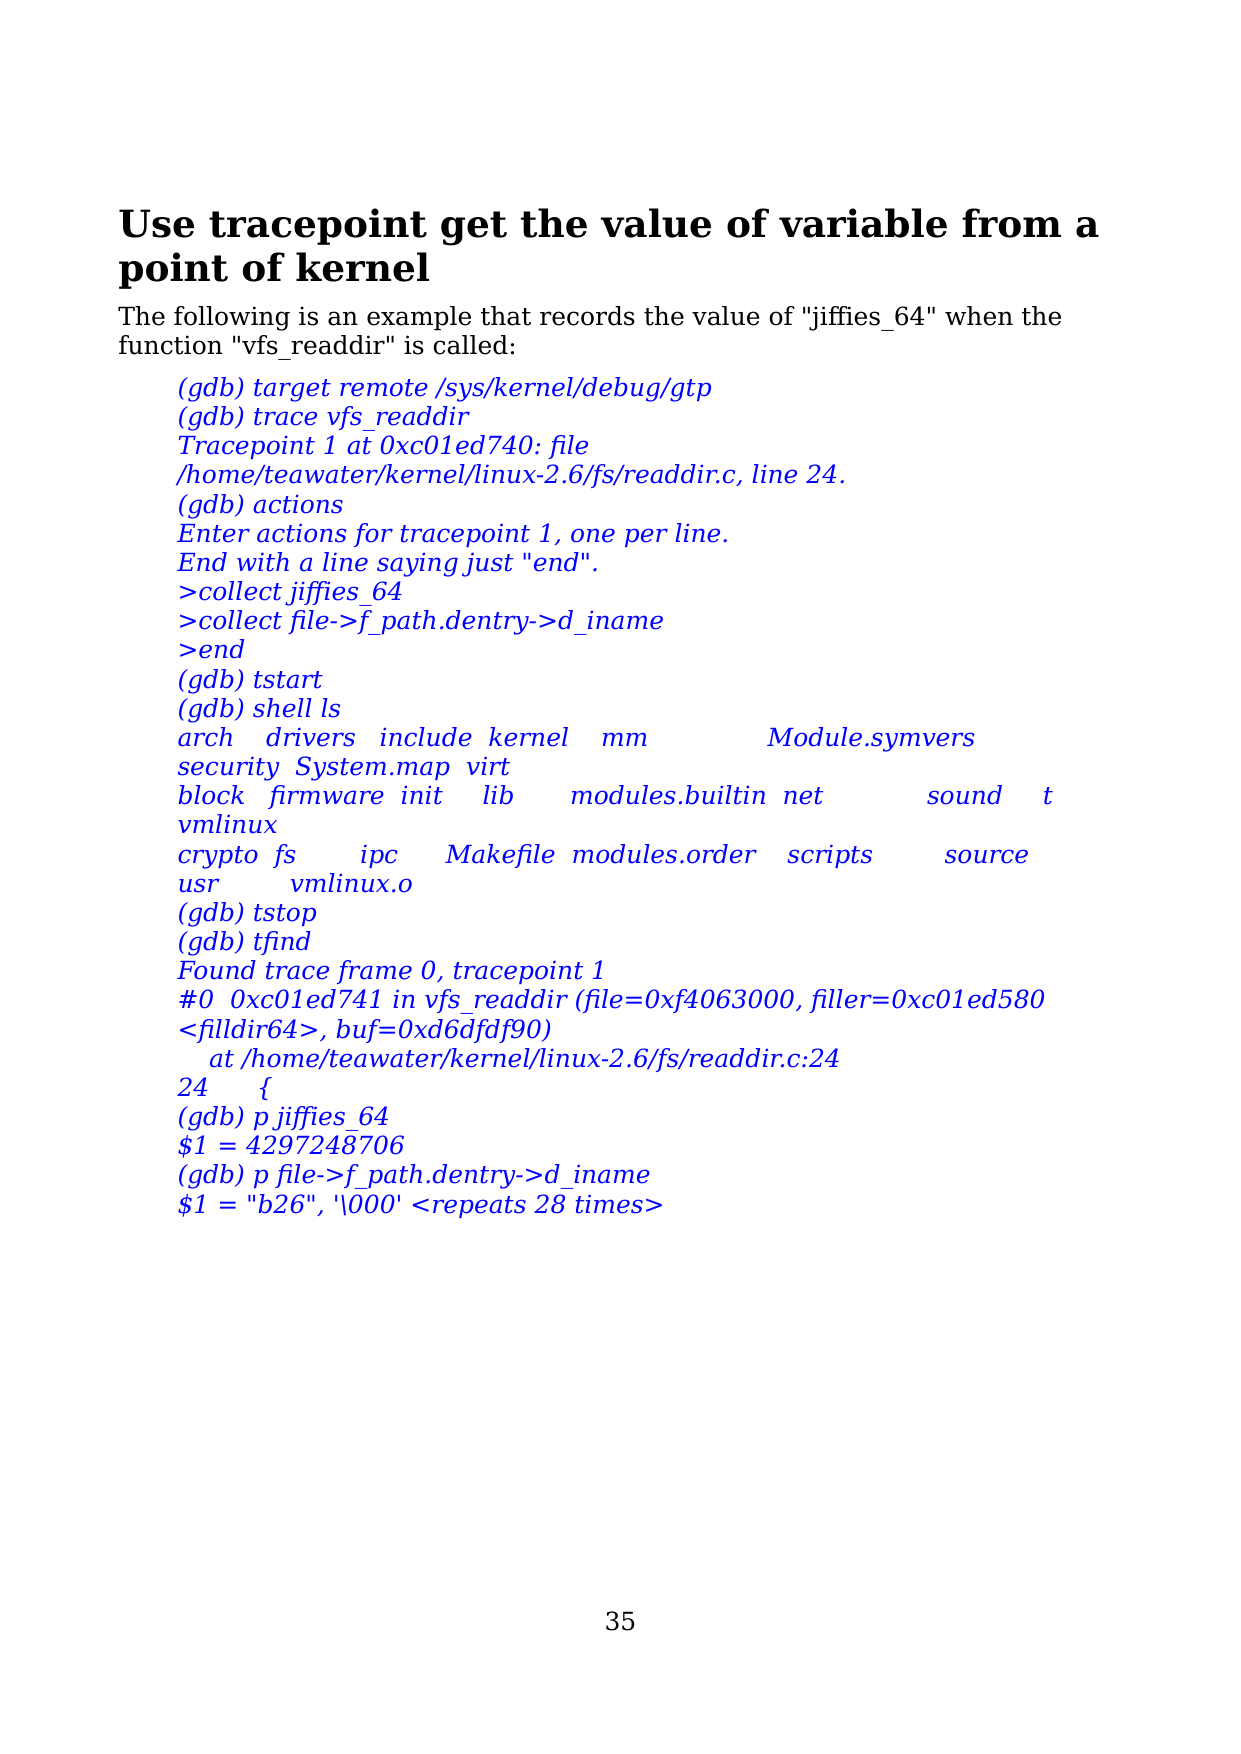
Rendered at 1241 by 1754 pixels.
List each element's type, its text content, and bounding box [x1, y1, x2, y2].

text $1 = "b26", '\000' <repeats 28 times> [177, 1190, 1063, 1219]
subtitle Use tracepoint get the value of variable from a point of kernel [118, 202, 1122, 290]
text (gdb) p jiffies_64 [177, 1102, 1063, 1132]
text End with a line saying just "end". [177, 548, 1063, 577]
text block firmware init lib modules.builtin net sound t vmlinux [177, 782, 1063, 840]
text (gdb) tstop [177, 898, 1063, 927]
text (gdb) p file->f_path.dentry->d_iname [177, 1161, 1063, 1190]
text (gdb) actions [177, 490, 1063, 519]
text arch drivers include kernel mm Module.symvers security System.map virt [177, 723, 1063, 782]
text >collect jiffies_64 [177, 577, 1063, 607]
text #0 0xc01ed741 in vfs_readdir (file=0xf4063000, filler=0xc01ed580 <filldir64>, buf=0xd6dfdf90) [177, 986, 1063, 1044]
text (gdb) target remote /sys/kernel/debug/gtp [177, 373, 1063, 402]
text Tracepoint 1 at 0xc01ed740: file /home/teawater/kernel/linux-2.6/fs/readdir.c, line 24. [177, 432, 1063, 490]
text 24 { [177, 1073, 1063, 1102]
text (gdb) shell ls [177, 694, 1063, 723]
text Enter actions for tracepoint 1, one per line. [177, 519, 1063, 548]
text The following is an example that records the value of "jiffies_64" when the function "vfs_readdir" is called: [118, 302, 1122, 361]
text (gdb) trace vfs_readdir [177, 402, 1063, 432]
text >collect file->f_path.dentry->d_iname [177, 607, 1063, 636]
text at /home/teawater/kernel/linux-2.6/fs/readdir.c:24 [177, 1044, 1063, 1073]
text (gdb) tstart [177, 665, 1063, 694]
text $1 = 4297248706 [177, 1132, 1063, 1161]
text >end [177, 636, 1063, 665]
text crypto fs ipc Makefile modules.order scripts source usr vmlinux.o [177, 840, 1063, 898]
text Found trace frame 0, tracepoint 1 [177, 957, 1063, 986]
text (gdb) tfind [177, 927, 1063, 957]
